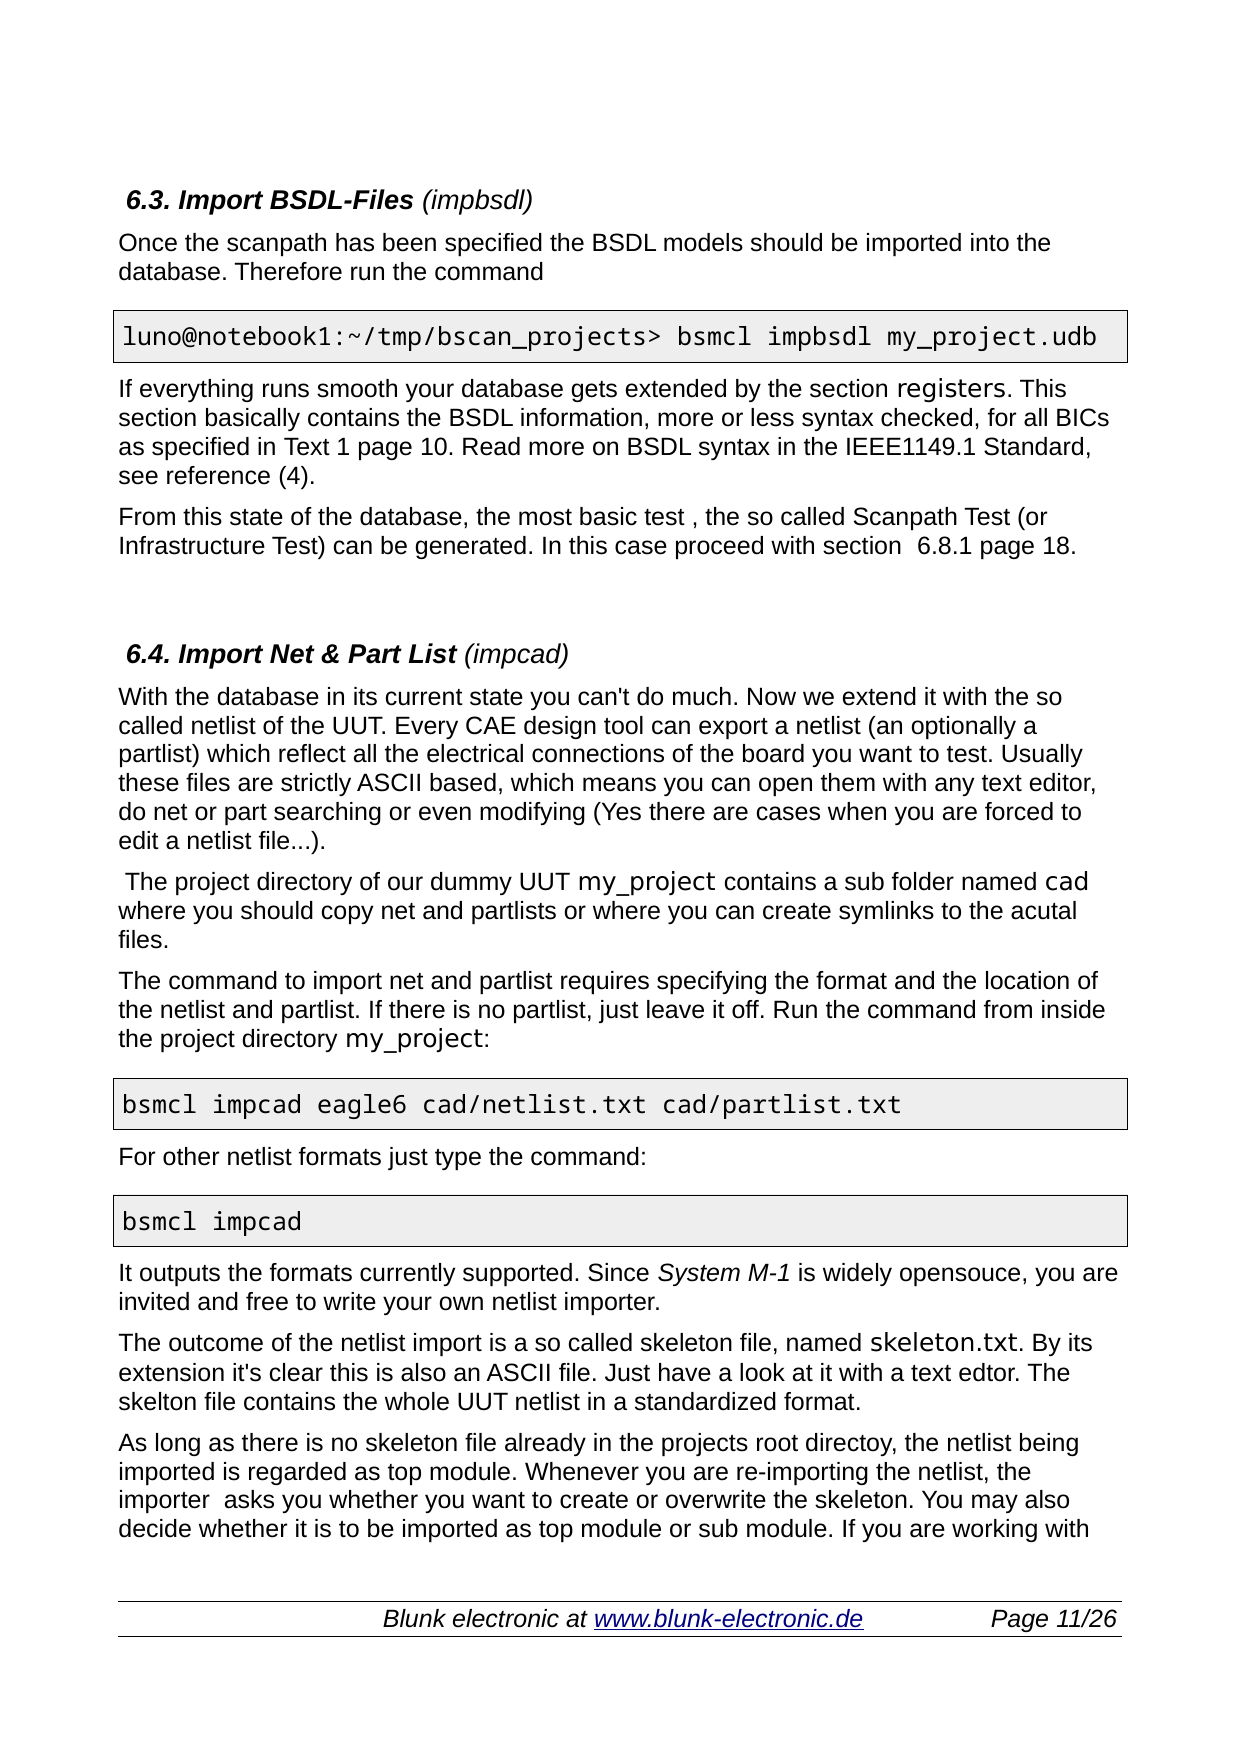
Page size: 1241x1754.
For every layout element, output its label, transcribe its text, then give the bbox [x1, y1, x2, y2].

text Once the scanpath has been specified the BSDL models should be imported into the database. Therefore run the command [118, 228, 1122, 286]
text It outputs the formats currently supported. Since System M-1 is widely opensouce, you are invited and free to write your own netlist importer. [118, 1247, 1122, 1316]
text [118, 298, 1122, 310]
text The project directory of our dummy UUT my_project contains a sub folder named cad where you should copy net and partlists or where you can create symlinks to the acutal files. [118, 867, 1122, 954]
text luno@notebook1:~/tmp/bscan_projects> bsmcl impbsdl my_project.udb [122, 319, 1118, 353]
text As long as there is no skeleton file already in the projects root directoy, the netlist being imported is regarded as top module. Whenever you are re-importing the netlist, the importer asks you whether you want to create or overwrite the skeleton. You may also decide whether it is to be imported as top module or sub module. If you are working with [118, 1428, 1122, 1543]
text From this state of the database, the most basic test , the so called Scanpath Test (or Infrastructure Test) can be generated. In this case proceed with section 6.8.1 page 18. [118, 502, 1122, 559]
text The command to import net and partlist requires specifying the format and the location of the netlist and partlist. If there is no partlist, just leave it off. Run the command from inside the project directory my_project: [118, 966, 1122, 1053]
subtitle Import BSDL-Files (impbsdl) [118, 184, 1122, 216]
text The outcome of the netlist import is a so called skeleton file, named skeleton.txt. By its extension it's clear this is also an ASCII file. Just have a look at it with a text edtor. The skelton file contains the whole UUT netlist in a standardized format. [118, 1328, 1122, 1415]
text With the database in its current state you can't do much. Now we extend it with the so called netlist of the UUT. Every CAE design tool can export a netlist (an optionally a partlist) which reflect all the electrical connections of the board you want to test. Usually these files are strictly ASCII based, which means you can open them with any text editor, do net or part searching or even modifying (Yes there are cases when you are forced to edit a netlist file...). [118, 682, 1122, 854]
text For other netlist formats just type the command: [118, 1130, 1122, 1170]
text If everything runs smooth your database gets extended by the section registers. This section basically contains the BSDL information, more or less syntax checked, for all BICs as specified in Text 1 page 10. Read more on BSDL syntax in the IEEE1149.1 Standard, see reference (4). [118, 363, 1122, 489]
subtitle Import Net & Part List (impcad) [118, 638, 1122, 669]
text [118, 1066, 1122, 1078]
text bsmcl impcad eagle6 cad/netlist.txt cad/partlist.txt [122, 1087, 1118, 1121]
text [118, 1183, 1122, 1194]
text bsmcl impcad [122, 1203, 1118, 1238]
